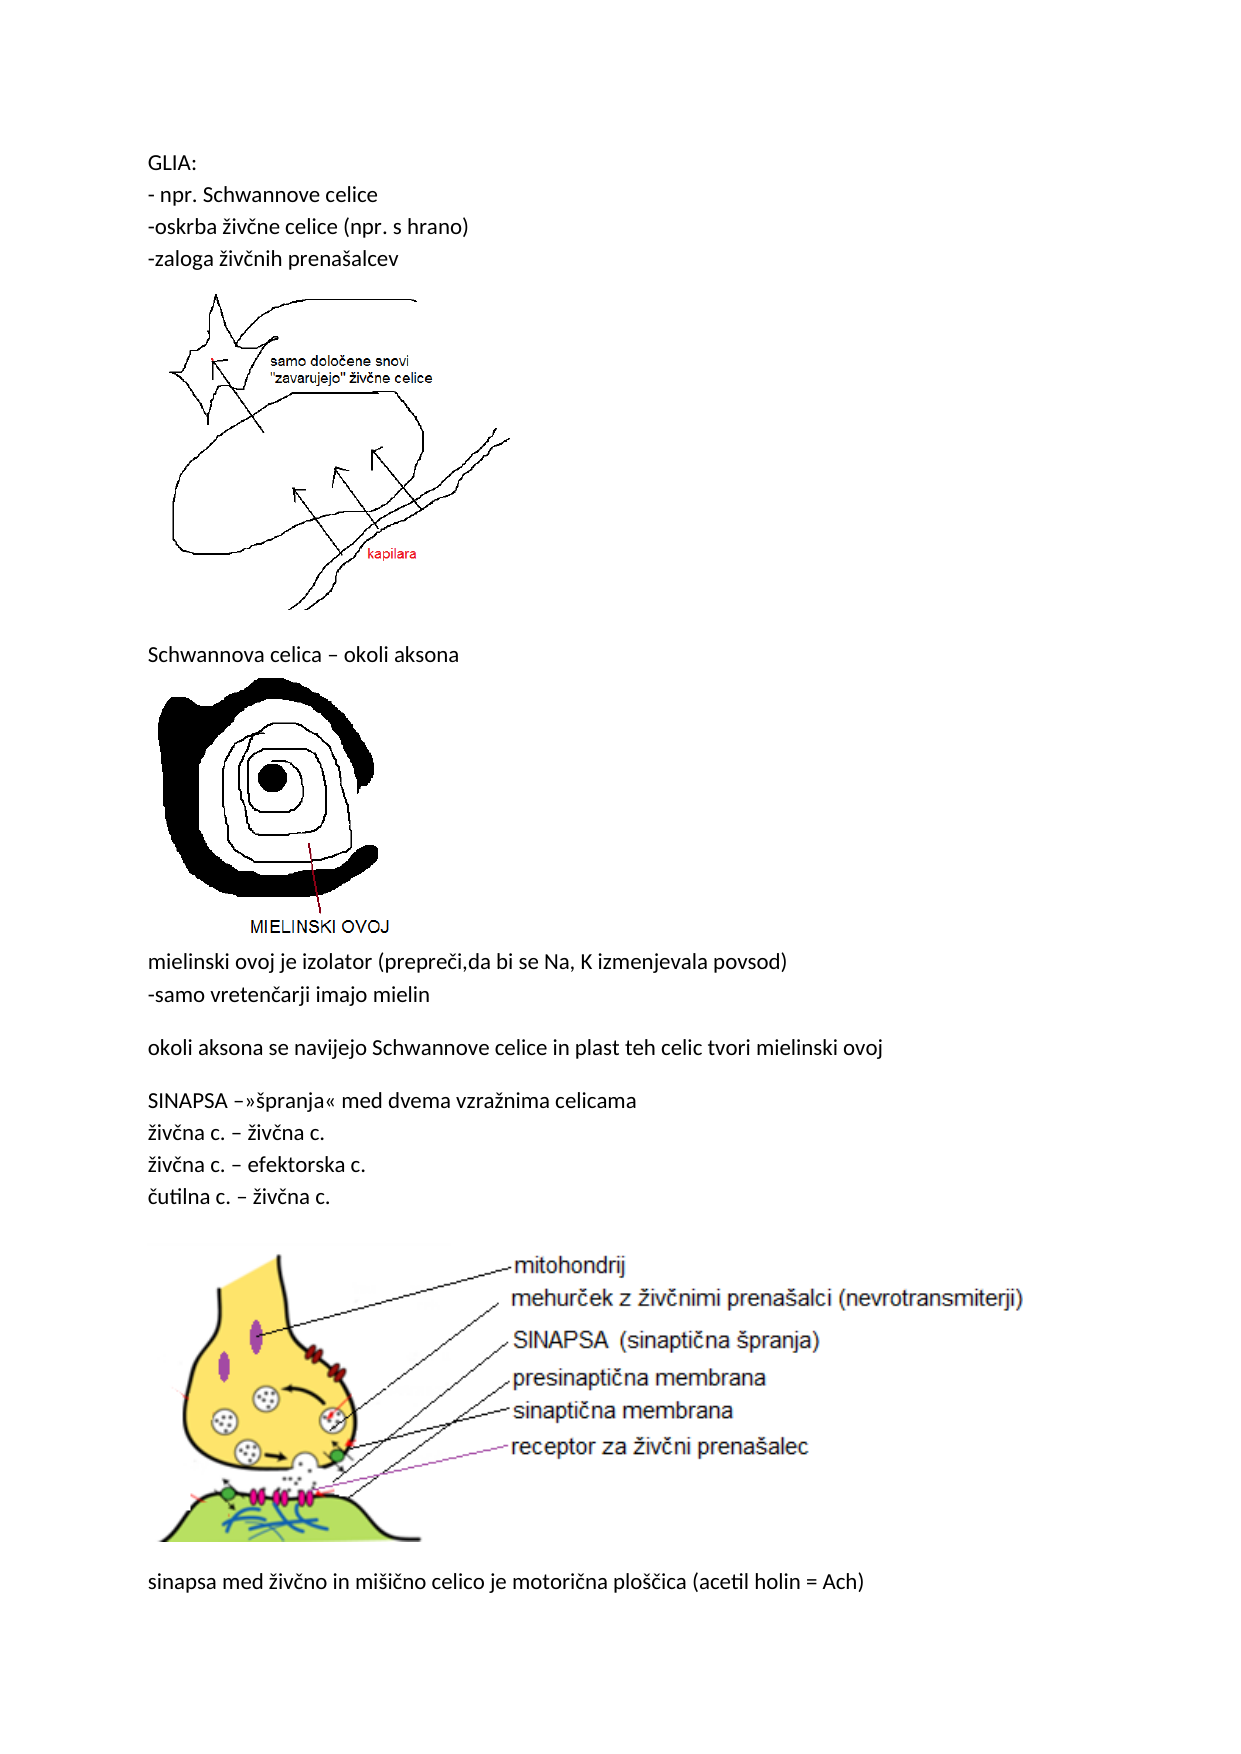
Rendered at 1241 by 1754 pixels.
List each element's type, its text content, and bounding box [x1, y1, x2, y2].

text sinapsa med živčno in mišično celico je motorična ploščica (acetil holin = Ach) [148, 1567, 1093, 1595]
picture [147, 672, 409, 944]
text SINAPSA –»špranja« med dvema vzražnima celicama živčna c. – živčna c. živčna c. – efektorska c. čutilna c. – živčna c. [148, 1086, 1093, 1214]
picture [147, 1214, 1073, 1542]
text okoli aksona se navijejo Schwannove celice in plast teh celic tvori mielinski ovoj [148, 1033, 1093, 1061]
text GLIA: - npr. Schwannove celice -oskrba živčne celice (npr. s hrano) -zaloga živčnih prenašalcev [148, 148, 1093, 276]
picture [152, 276, 527, 610]
text Schwannova celica – okoli aksona mielinski ovoj je izolator (prepreči,da bi se Na, K izmenjevala povsod) -samo vretenčarji imajo mielin [148, 640, 1093, 1008]
